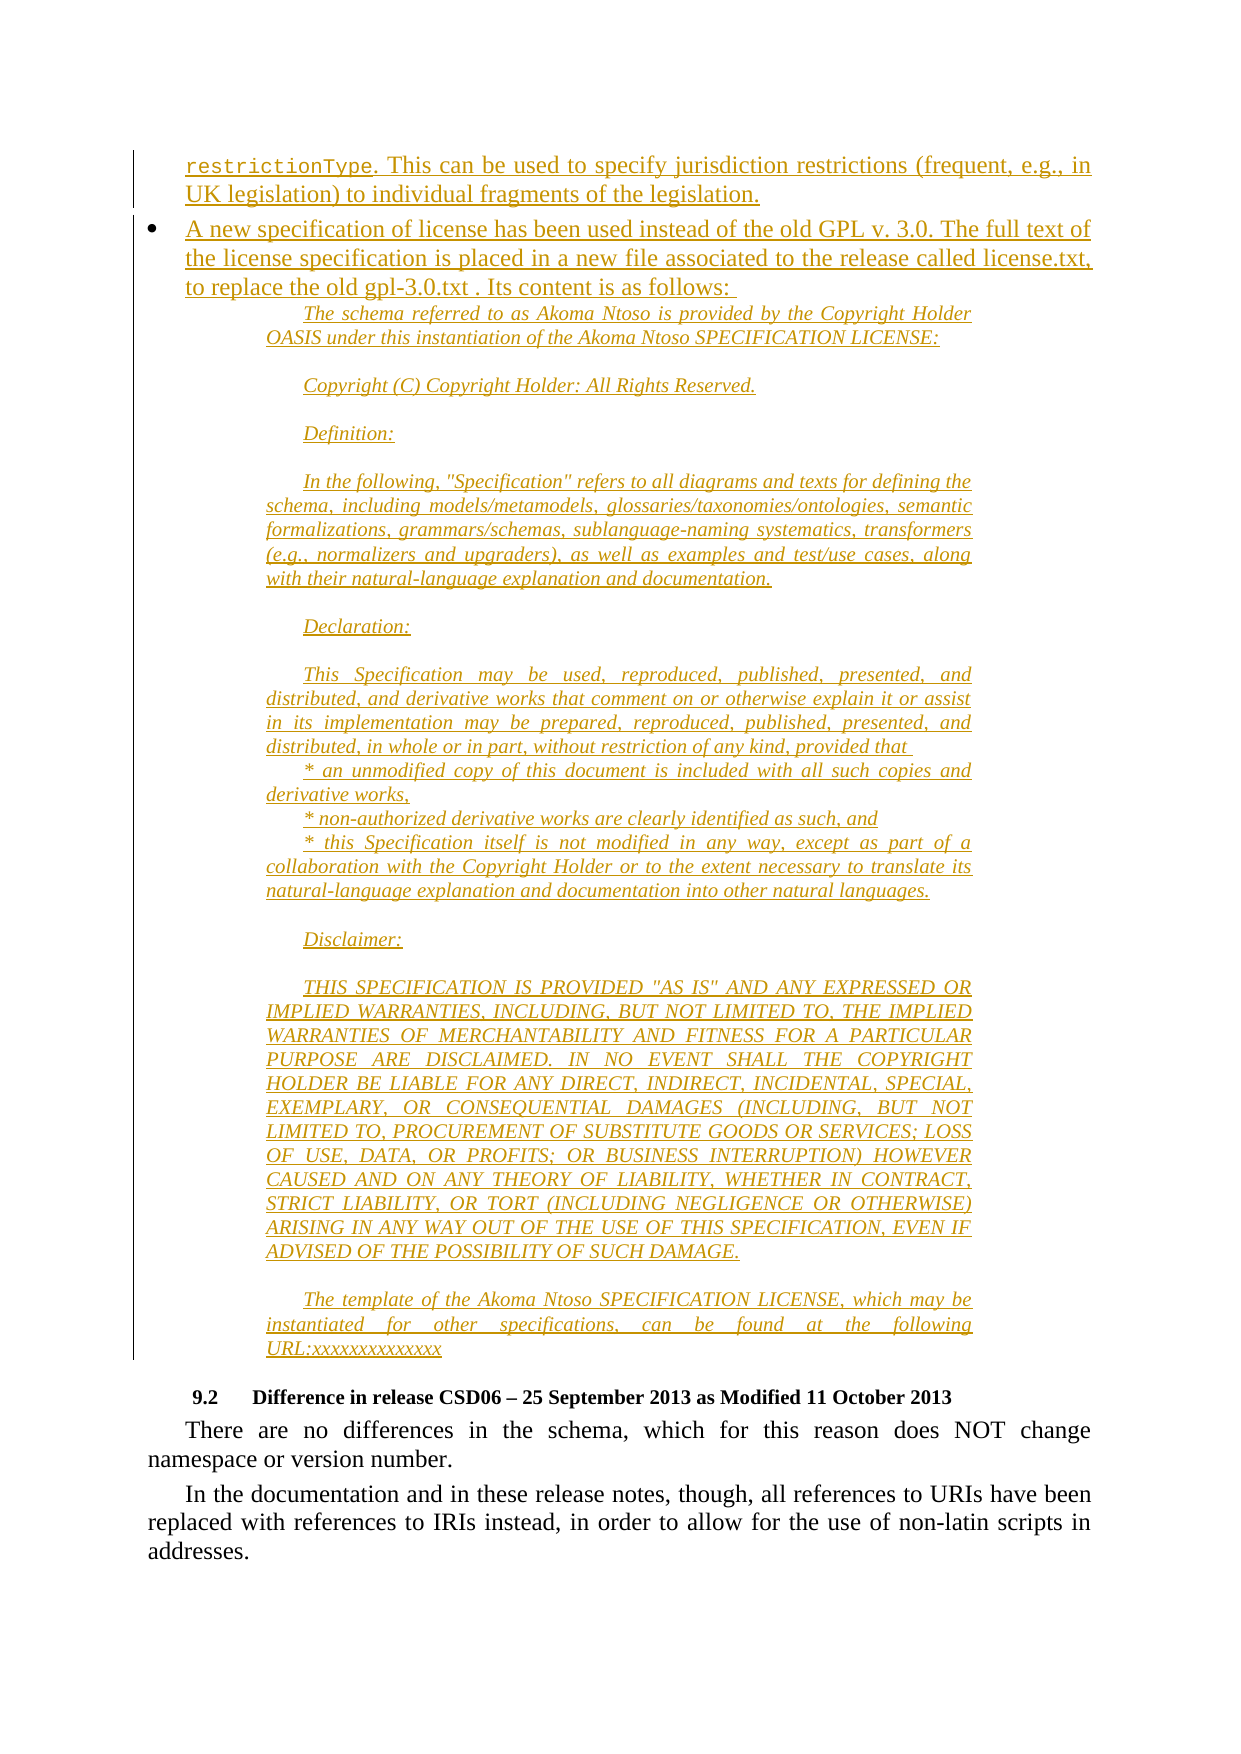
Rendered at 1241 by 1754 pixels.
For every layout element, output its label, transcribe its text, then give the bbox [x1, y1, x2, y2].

text This Specification may be used, reproduced, published, presented, and distributed, and derivative works that comment on or otherwise explain it or assist in its implementation may be prepared, reproduced, published, presented, and distributed, in whole or in part, without restriction of any kind, provided that [266, 662, 974, 758]
text * non-authorized derivative works are clearly identified as such, and [266, 806, 974, 830]
list restrictionType. This can be used to specify jurisdiction restrictions (frequent, e.g., in UK legislation) to individual fragments of the legislation. [148, 150, 1092, 208]
text The schema referred to as Akoma Ntoso is provided by the Copyright Holder OASIS under this instantiation of the Akoma Ntoso SPECIFICATION LICENSE: [266, 301, 974, 349]
text Declaration: [266, 614, 974, 638]
text Disclaimer: [266, 926, 974, 951]
text Definition: [266, 421, 974, 445]
text * this Specification itself is not modified in any way, except as part of a collaboration with the Copyright Holder or to the extent necessary to translate its natural-language explanation and documentation into other natural languages. [266, 830, 974, 902]
text There are no differences in the schema, which for this reason does NOT change namespace or version number. [148, 1415, 1092, 1472]
list A new specification of license has been used instead of the old GPL v. 3.0. The full text of the license specification is placed in a new file associated to the release called license.txt, to replace the old gpl-3.0.txt . Its content is as follows: [148, 214, 1092, 301]
subtitle Difference in release CSD06 – 25 September 2013 as Modified 11 October 2013 [192, 1384, 1092, 1409]
text THIS SPECIFICATION IS PROVIDED "AS IS" AND ANY EXPRESSED OR IMPLIED WARRANTIES, INCLUDING, BUT NOT LIMITED TO, THE IMPLIED WARRANTIES OF MERCHANTABILITY AND FITNESS FOR A PARTICULAR PURPOSE ARE DISCLAIMED. IN NO EVENT SHALL THE COPYRIGHT HOLDER BE LIABLE FOR ANY DIRECT, INDIRECT, INCIDENTAL, SPECIAL, EXEMPLARY, OR CONSEQUENTIAL DAMAGES (INCLUDING, BUT NOT LIMITED TO, PROCUREMENT OF SUBSTITUTE GOODS OR SERVICES; LOSS OF USE, DATA, OR PROFITS; OR BUSINESS INTERRUPTION) HOWEVER CAUSED AND ON ANY THEORY OF LIABILITY, WHETHER IN CONTRACT, STRICT LIABILITY, OR TORT (INCLUDING NEGLIGENCE OR OTHERWISE) ARISING IN ANY WAY OUT OF THE USE OF THIS SPECIFICATION, EVEN IF ADVISED OF THE POSSIBILITY OF SUCH DAMAGE. [266, 974, 974, 1263]
text The template of the Akoma Ntoso SPECIFICATION LICENSE, which may be instantiated for other specifications, can be found at the following URL:xxxxxxxxxxxxxx [266, 1287, 974, 1359]
text In the following, "Specification" refers to all diagrams and texts for defining the schema, including models/metamodels, glossaries/taxonomies/ontologies, semantic formalizations, grammars/schemas, sublanguage-naming systematics, transformers (e.g., normalizers and upgraders), as well as examples and test/use cases, along with their natural-language explanation and documentation. [266, 469, 974, 589]
text * an unmodified copy of this document is included with all such copies and derivative works, [266, 758, 974, 806]
text Copyright (C) Copyright Holder: All Rights Reserved. [266, 373, 974, 397]
text In the documentation and in these release notes, though, all references to URIs have been replaced with references to IRIs instead, in order to allow for the use of non-latin scripts in addresses. [148, 1479, 1092, 1565]
